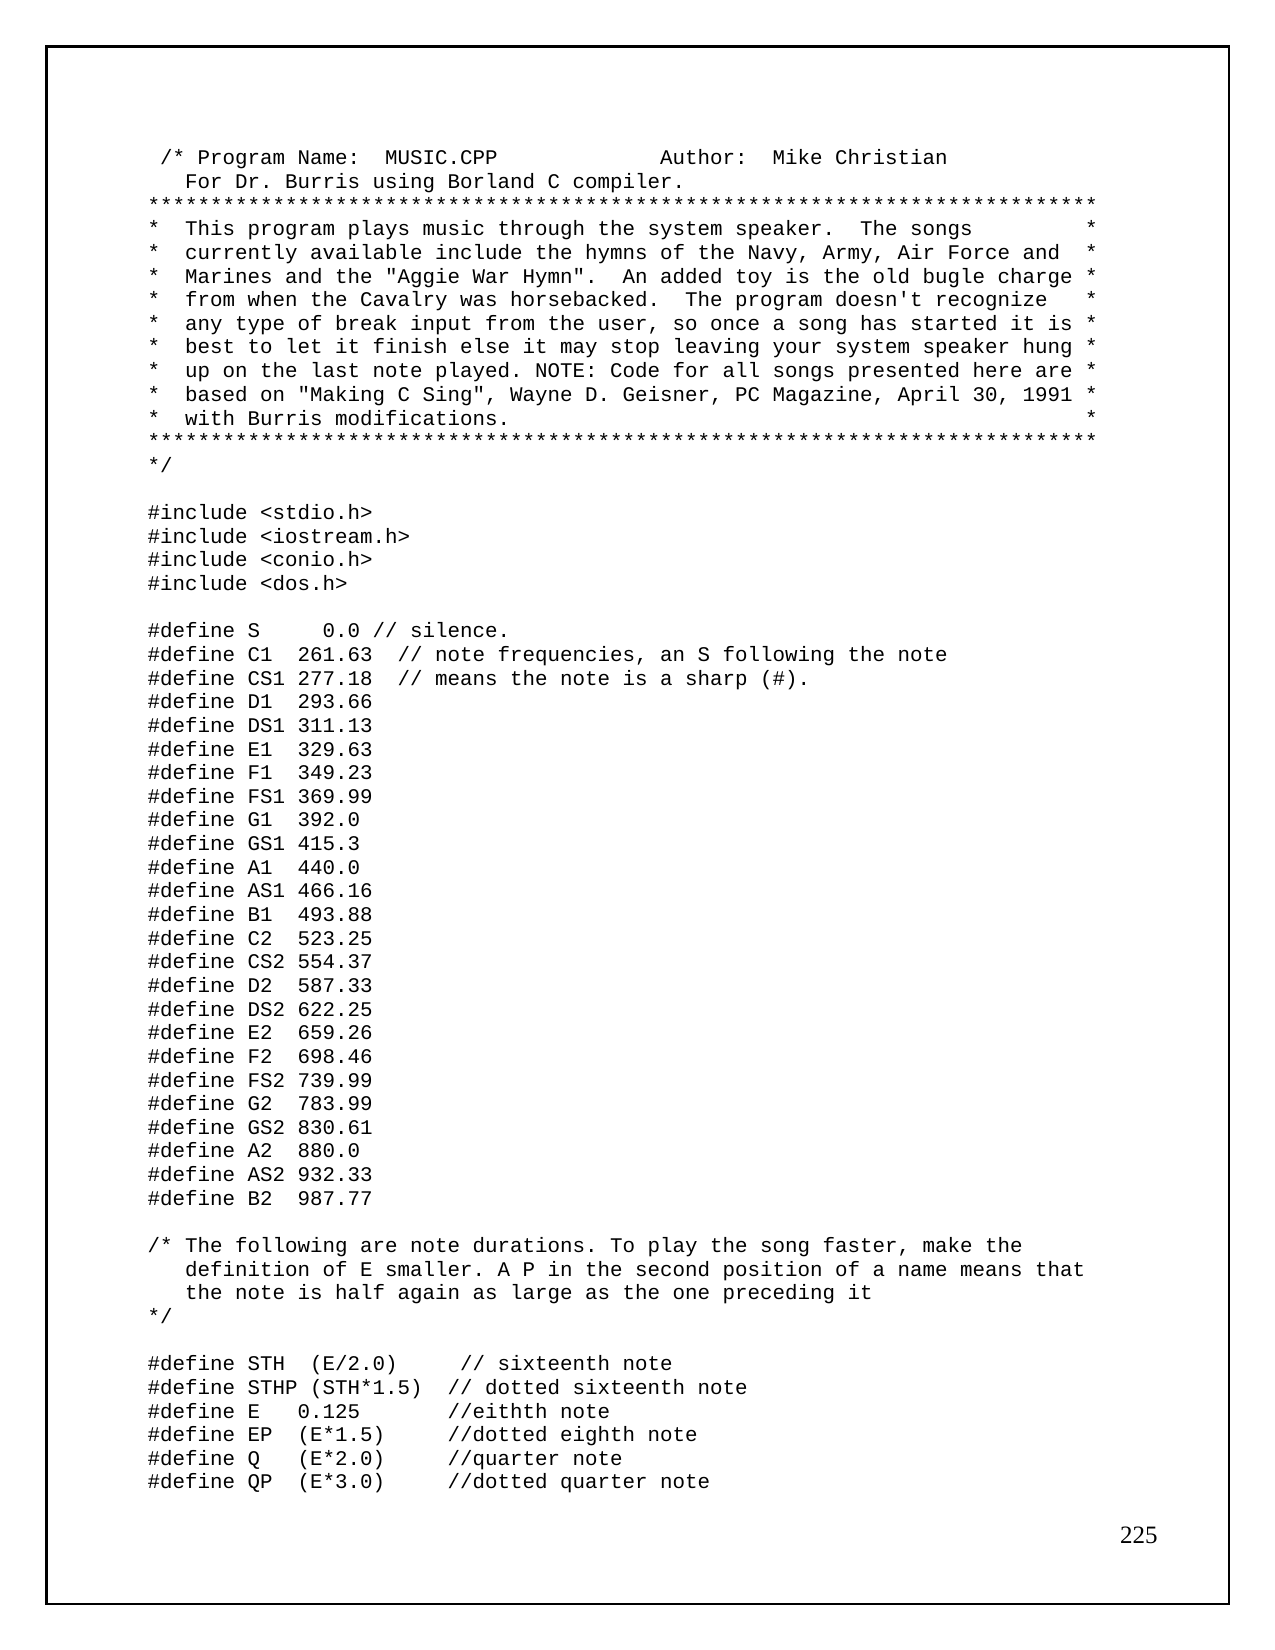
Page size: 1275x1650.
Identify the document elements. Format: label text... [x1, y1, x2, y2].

text #define CS1 277.18 // means the note is a sharp (#). [147, 668, 1158, 691]
text #define STHP (STH*1.5) // dotted sixteenth note [147, 1377, 1158, 1401]
text * currently available include the hymns of the Navy, Army, Air Force and * [147, 242, 1158, 266]
text #define AS2 932.33 [147, 1164, 1158, 1188]
text #define EP (E*1.5) //dotted eighth note [147, 1424, 1158, 1448]
text #define D1 293.66 [147, 691, 1158, 715]
text #define AS1 466.16 [147, 880, 1158, 904]
text #define Q (E*2.0) //quarter note [147, 1448, 1158, 1472]
text */ [147, 1306, 1158, 1330]
text #define C2 523.25 [147, 928, 1158, 951]
text * from when the Cavalry was horsebacked. The program doesn't recognize * [147, 289, 1158, 313]
text #define QP (E*3.0) //dotted quarter note [147, 1472, 1158, 1495]
text #define DS2 622.25 [147, 999, 1158, 1022]
text */ [147, 455, 1158, 478]
text #define DS1 311.13 [147, 715, 1158, 738]
text #define E1 329.63 [147, 738, 1158, 762]
text * any type of break input from the user, so once a song has started it is * [147, 313, 1158, 337]
text * Marines and the "Aggie War Hymn". An added toy is the old bugle charge * [147, 266, 1158, 289]
text #define G1 392.0 [147, 809, 1158, 833]
text #define CS2 554.37 [147, 951, 1158, 975]
text the note is half again as large as the one preceding it [147, 1282, 1158, 1306]
text #define STH (E/2.0) // sixteenth note [147, 1353, 1158, 1377]
text For Dr. Burris using Borland C compiler. [147, 171, 1158, 195]
text /* The following are note durations. To play the song faster, make the [147, 1235, 1158, 1259]
text #include <iostream.h> [147, 526, 1158, 549]
text #define S 0.0 // silence. [147, 620, 1158, 644]
text #define G2 783.99 [147, 1093, 1158, 1117]
text #define A1 440.0 [147, 857, 1158, 880]
text * based on "Making C Sing", Wayne D. Geisner, PC Magazine, April 30, 1991 * [147, 384, 1158, 407]
text **************************************************************************** [147, 195, 1158, 218]
text #include <conio.h> [147, 549, 1158, 573]
text /* Program Name: MUSIC.CPP Author: Mike Christian [147, 147, 1158, 171]
text #define FS2 739.99 [147, 1069, 1158, 1093]
text #define B2 987.77 [147, 1188, 1158, 1211]
text #include <stdio.h> [147, 502, 1158, 526]
text #define B1 493.88 [147, 904, 1158, 928]
text #define E 0.125 //eithth note [147, 1401, 1158, 1424]
text * This program plays music through the system speaker. The songs * [147, 218, 1158, 242]
text #define FS1 369.99 [147, 786, 1158, 809]
text * with Burris modifications. * [147, 407, 1158, 431]
text #define F2 698.46 [147, 1046, 1158, 1069]
text #define E2 659.26 [147, 1022, 1158, 1046]
text * best to let it finish else it may stop leaving your system speaker hung * [147, 337, 1158, 360]
text definition of E smaller. A P in the second position of a name means that [147, 1259, 1158, 1282]
text #define GS1 415.3 [147, 833, 1158, 857]
text #define GS2 830.61 [147, 1117, 1158, 1141]
text #define C1 261.63 // note frequencies, an S following the note [147, 644, 1158, 668]
text #define D2 587.33 [147, 975, 1158, 999]
text #include <dos.h> [147, 573, 1158, 597]
text * up on the last note played. NOTE: Code for all songs presented here are * [147, 360, 1158, 384]
text #define F1 349.23 [147, 762, 1158, 786]
text #define A2 880.0 [147, 1141, 1158, 1164]
text **************************************************************************** [147, 431, 1158, 455]
